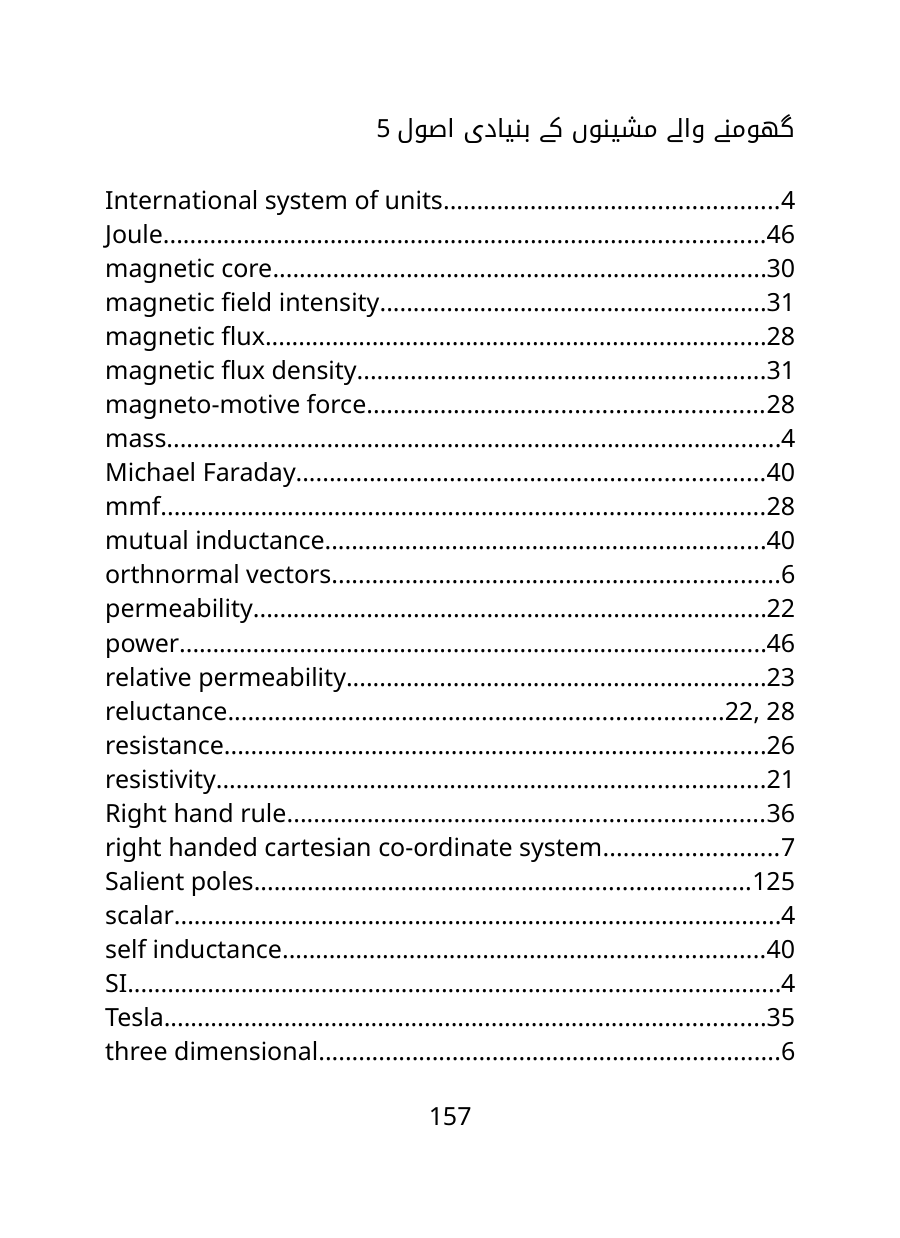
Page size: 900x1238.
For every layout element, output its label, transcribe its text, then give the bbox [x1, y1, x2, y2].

text orthnormal vectors 6 [105, 557, 795, 591]
text Tesla 35 [105, 1000, 795, 1034]
text relative permeability 23 [105, 659, 795, 693]
text resistance 26 [105, 727, 795, 761]
text power 46 [105, 625, 795, 659]
text magnetic core 30 [105, 251, 795, 284]
text self inductance 40 [105, 932, 795, 966]
text SI 4 [105, 966, 795, 1000]
text resistivity 21 [105, 761, 795, 796]
text mmf 28 [105, 489, 795, 523]
text permeability 22 [105, 591, 795, 625]
text mass 4 [105, 421, 795, 455]
text Joule 46 [105, 216, 795, 251]
text International system of units 4 [105, 182, 795, 216]
text scalar 4 [105, 898, 795, 932]
text magnetic flux density 31 [105, 353, 795, 387]
text magneto-motive force 28 [105, 387, 795, 421]
text Right hand rule 36 [105, 796, 795, 829]
text reluctance 22, 28 [105, 693, 795, 727]
text three dimensional 6 [105, 1034, 795, 1068]
text magnetic field intensity 31 [105, 284, 795, 319]
text right handed cartesian co-ordinate system 7 [105, 829, 795, 864]
text Salient poles 125 [105, 864, 795, 898]
text magnetic flux 28 [105, 319, 795, 353]
text Michael Faraday 40 [105, 455, 795, 489]
text mutual inductance 40 [105, 523, 795, 557]
